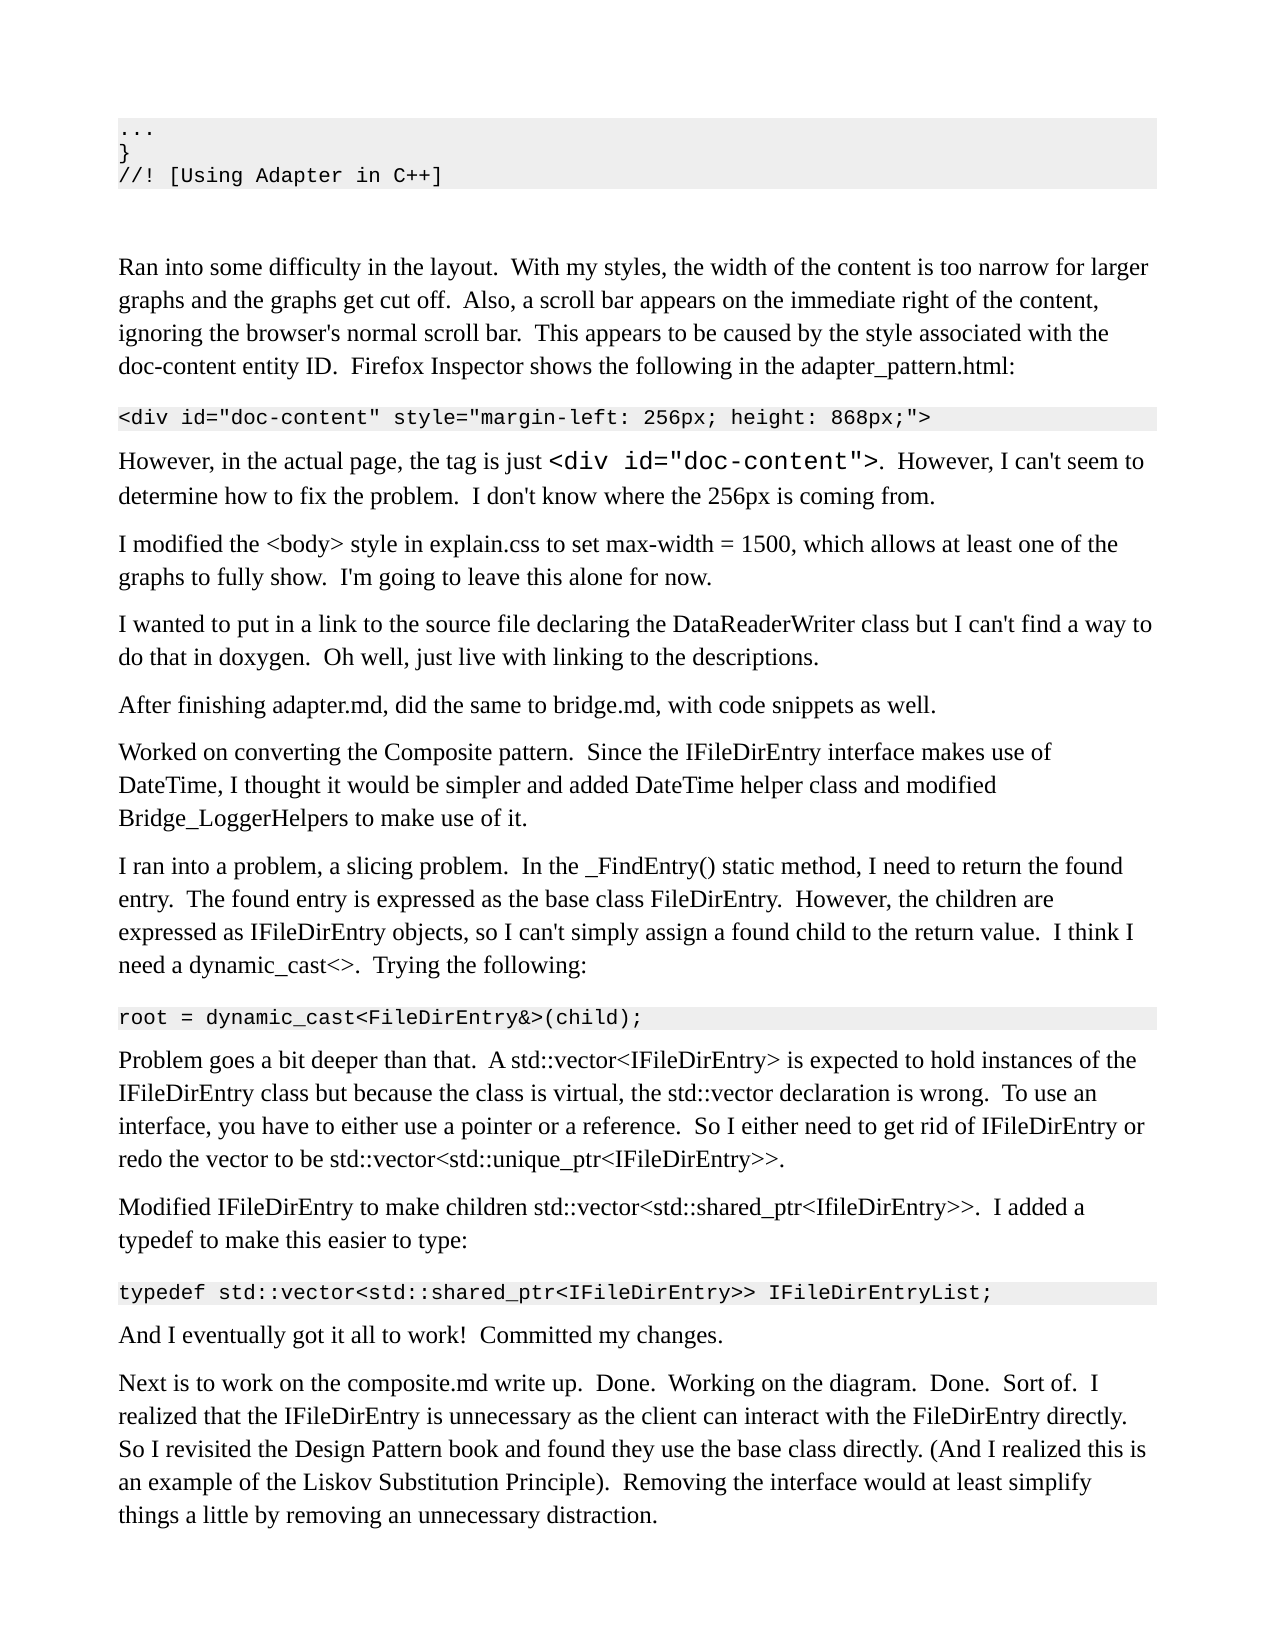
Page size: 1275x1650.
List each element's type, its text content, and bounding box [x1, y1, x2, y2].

text Next is to work on the composite.md write up. Done. Working on the diagram. Done. Sort of. I realized that the IFileDirEntry is unnecessary as the client can interact with the FileDirEntry directly. So I revisited the Design Pattern book and found they use the base class directly. (And I realized this is an example of the Liskov Substitution Principle). Removing the interface would at least simplify things a little by removing an unnecessary distraction. [118, 1368, 1157, 1529]
text However, in the actual page, the tag is just <div id="doc-content">. However, I can't seem to determine how to fix the problem. I don't know where the 256px is coming from. [118, 446, 1157, 510]
text I modified the <body> style in explain.css to set max-width = 1500, which allows at least one of the graphs to fully show. I'm going to leave this alone for now. [118, 529, 1157, 590]
text //! [Using Adapter in C++] [118, 165, 1157, 189]
text ... [118, 118, 1157, 142]
text <div id="doc-content" style="margin-left: 256px; height: 868px;"> [118, 407, 1157, 431]
text After finishing adapter.md, did the same to bridge.md, with code snippets as well. [118, 690, 1157, 719]
text Problem goes a bit deeper than that. A std::vector<IFileDirEntry> is expected to hold instances of the IFileDirEntry class but because the class is virtual, the std::vector declaration is wrong. To use an interface, you have to either use a pointer or a reference. So I either need to get rid of IFileDirEntry or redo the vector to be std::vector<std::unique_ptr<IFileDirEntry>>. [118, 1045, 1157, 1173]
text root = dynamic_cast<FileDirEntry&>(child); [118, 1007, 1157, 1030]
text I ran into a problem, a slicing problem. In the _FindEntry() static method, I need to return the found entry. The found entry is expressed as the base class FileDirEntry. However, the children are expressed as IFileDirEntry objects, so I can't simply assign a found child to the return value. I think I need a dynamic_cast<>. Trying the following: [118, 851, 1157, 979]
text typedef std::vector<std::shared_ptr<IFileDirEntry>> IFileDirEntryList; [118, 1282, 1157, 1305]
text Ran into some difficulty in the layout. With my styles, the width of the content is too narrow for larger graphs and the graphs get cut off. Also, a scroll bar appears on the immediate right of the content, ignoring the browser's normal scroll bar. This appears to be caused by the style associated with the doc-content entity ID. Firefox Inspector shows the following in the adapter_pattern.html: [118, 252, 1157, 379]
text I wanted to put in a link to the source file declaring the DataReaderWriter class but I can't find a way to do that in doxygen. Oh well, just live with linking to the descriptions. [118, 609, 1157, 671]
text And I eventually got it all to work! Committed my changes. [118, 1320, 1157, 1349]
text } [118, 142, 1157, 165]
text Worked on converting the Composite pattern. Since the IFileDirEntry interface makes use of DateTime, I thought it would be simpler and added DateTime helper class and modified Bridge_LoggerHelpers to make use of it. [118, 737, 1157, 832]
text Modified IFileDirEntry to make children std::vector<std::shared_ptr<IfileDirEntry>>. I added a typedef to make this easier to type: [118, 1192, 1157, 1254]
